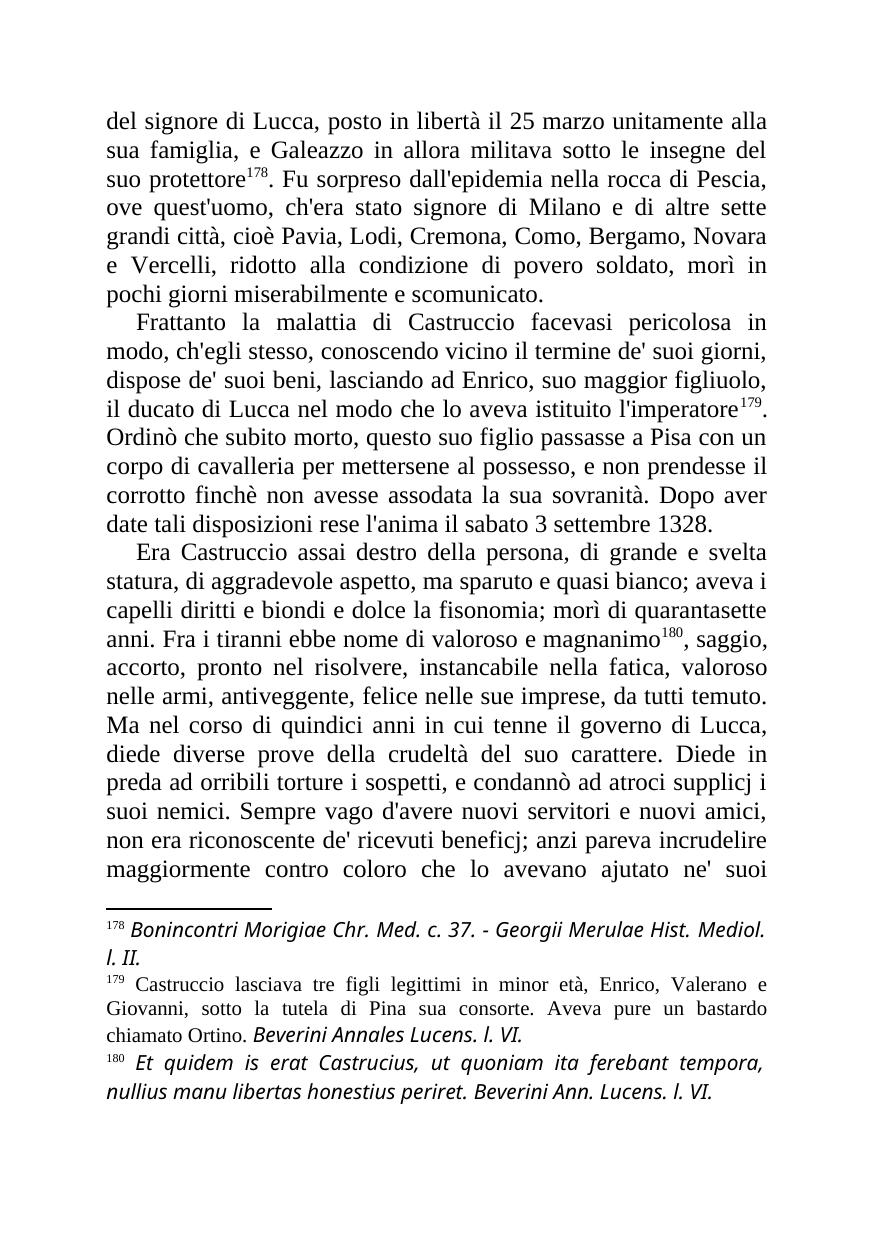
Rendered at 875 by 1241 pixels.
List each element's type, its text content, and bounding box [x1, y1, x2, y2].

text Era Castruccio assai destro della persona, di grande e svelta statura, di aggradevole aspetto, ma sparuto e quasi bianco; aveva i capelli diritti e biondi e dolce la fisonomia; morì di quarantasette anni. Fra i tiranni ebbe nome di valoroso e magnanimo, saggio, accorto, pronto nel risolvere, instancabile nella fatica, valoroso nelle armi, antiveggente, felice nelle sue imprese, da tutti temuto. Ma nel corso di quindici anni in cui tenne il governo di Lucca, diede diverse prove della crudeltà del suo carattere. Diede in preda ad orribili torture i sospetti, e condannò ad atroci supplicj i suoi nemici. Sempre vago d'avere nuovi servitori e nuovi amici, non era riconoscente de' ricevuti beneficj; anzi pareva incrudelire maggiormente contro coloro che lo avevano ajutato ne' suoi [106, 537, 768, 882]
text del signore di Lucca, posto in libertà il 25 marzo unitamente alla sua famiglia, e Galeazzo in allora militava sotto le insegne del suo protettore. Fu sorpreso dall'epidemia nella rocca di Pescia, ove quest'uomo, ch'era stato signore di Milano e di altre sette grandi città, cioè Pavia, Lodi, Cremona, Como, Bergamo, Novara e Vercelli, ridotto alla condizione di povero soldato, morì in pochi giorni miserabilmente e scomunicato. [106, 106, 768, 307]
text Castruccio lasciava tre figli legittimi in minor età, Enrico, Valerano e Giovanni, sotto la tutela di Pina sua consorte. Aveva pure un bastardo chiamato Ortino. Beverini Annales Lucens. l. VI. [106, 972, 768, 1048]
text Frattanto la malattia di Castruccio facevasi pericolosa in modo, ch'egli stesso, conoscendo vicino il termine de' suoi giorni, dispose de' suoi beni, lasciando ad Enrico, suo maggior figliuolo, il ducato di Lucca nel modo che lo aveva istituito l'imperatore. Ordinò che subito morto, questo suo figlio passasse a Pisa con un corpo di cavalleria per mettersene al possesso, e non prendesse il corrotto finchè non avesse assodata la sua sovranità. Dopo aver date tali disposizioni rese l'anima il sabato 3 settembre 1328. [106, 307, 768, 537]
text Et quidem is erat Castrucius, ut quoniam ita ferebant tempora, nullius manu libertas honestius periret. Beverini Ann. Lucens. l. VI. [106, 1048, 768, 1105]
text Bonincontri Morigiae Chr. Med. c. 37. - Georgii Merulae Hist. Mediol. l. II. [106, 915, 768, 972]
